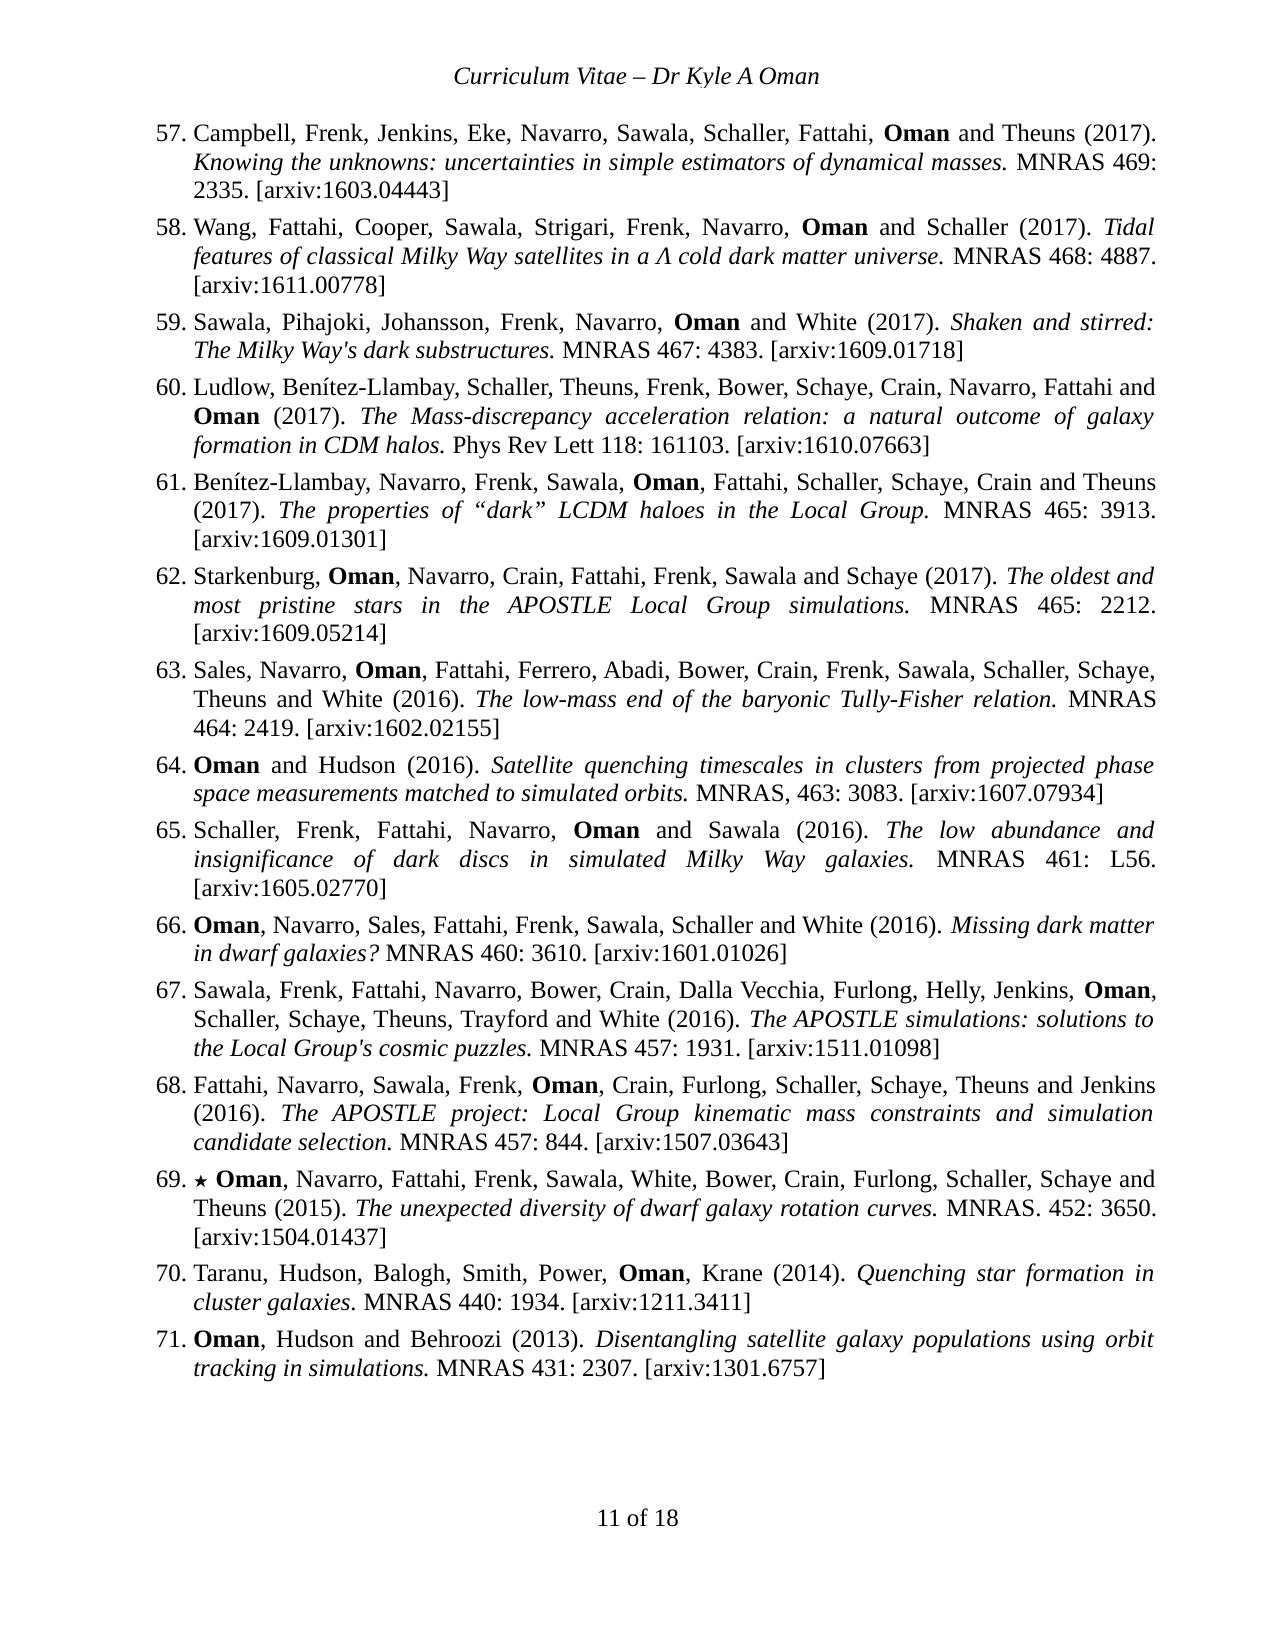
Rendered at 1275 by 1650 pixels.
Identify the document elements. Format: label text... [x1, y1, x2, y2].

list Ludlow, Benítez-Llambay, Schaller, Theuns, Frenk, Bower, Schaye, Crain, Navarro, Fattahi and Oman (2017). The Mass-discrepancy acceleration relation: a natural outcome of galaxy formation in CDM halos. Phys Rev Lett 118: 161103. [arxiv:1610.07663] [156, 372, 1157, 458]
list Fattahi, Navarro, Sawala, Frenk, Oman, Crain, Furlong, Schaller, Schaye, Theuns and Jenkins (2016). The APOSTLE project: Local Group kinematic mass constraints and simulation candidate selection. MNRAS 457: 844. [arxiv:1507.03643] [156, 1070, 1157, 1156]
list Taranu, Hudson, Balogh, Smith, Power, Oman, Krane (2014). Quenching star formation in cluster galaxies. MNRAS 440: 1934. [arxiv:1211.3411] [156, 1258, 1157, 1316]
list ★ Oman, Navarro, Fattahi, Frenk, Sawala, White, Bower, Crain, Furlong, Schaller, Schaye and Theuns (2015). The unexpected diversity of dwarf galaxy rotation curves. MNRAS. 452: 3650. [arxiv:1504.01437] [156, 1164, 1157, 1250]
list Campbell, Frenk, Jenkins, Eke, Navarro, Sawala, Schaller, Fattahi, Oman and Theuns (2017). Knowing the unknowns: uncertainties in simple estimators of dynamical masses. MNRAS 469: 2335. [arxiv:1603.04443] [156, 118, 1157, 204]
list Schaller, Frenk, Fattahi, Navarro, Oman and Sawala (2016). The low abundance and insignificance of dark discs in simulated Milky Way galaxies. MNRAS 461: L56. [arxiv:1605.02770] [156, 815, 1157, 902]
list Oman and Hudson (2016). Satellite quenching timescales in clusters from projected phase space measurements matched to simulated orbits. MNRAS, 463: 3083. [arxiv:1607.07934] [156, 750, 1157, 807]
list Oman, Navarro, Sales, Fattahi, Frenk, Sawala, Schaller and White (2016). Missing dark matter in dwarf galaxies? MNRAS 460: 3610. [arxiv:1601.01026] [156, 910, 1157, 967]
list Sawala, Frenk, Fattahi, Navarro, Bower, Crain, Dalla Vecchia, Furlong, Helly, Jenkins, Oman, Schaller, Schaye, Theuns, Trayford and White (2016). The APOSTLE simulations: solutions to the Local Group's cosmic puzzles. MNRAS 457: 1931. [arxiv:1511.01098] [156, 975, 1157, 1062]
list Sawala, Pihajoki, Johansson, Frenk, Navarro, Oman and White (2017). Shaken and stirred: The Milky Way's dark substructures. MNRAS 467: 4383. [arxiv:1609.01718] [156, 307, 1157, 364]
list Benítez-Llambay, Navarro, Frenk, Sawala, Oman, Fattahi, Schaller, Schaye, Crain and Theuns (2017). The properties of “dark” LCDM haloes in the Local Group. MNRAS 465: 3913. [arxiv:1609.01301] [156, 467, 1157, 553]
list Oman, Hudson and Behroozi (2013). Disentangling satellite galaxy populations using orbit tracking in simulations. MNRAS 431: 2307. [arxiv:1301.6757] [156, 1324, 1157, 1382]
list Wang, Fattahi, Cooper, Sawala, Strigari, Frenk, Navarro, Oman and Schaller (2017). Tidal features of classical Milky Way satellites in a Λ cold dark matter universe. MNRAS 468: 4887. [arxiv:1611.00778] [156, 212, 1157, 298]
list Sales, Navarro, Oman, Fattahi, Ferrero, Abadi, Bower, Crain, Frenk, Sawala, Schaller, Schaye, Theuns and White (2016). The low-mass end of the baryonic Tully-Fisher relation. MNRAS 464: 2419. [arxiv:1602.02155] [156, 655, 1157, 742]
list Starkenburg, Oman, Navarro, Crain, Fattahi, Frenk, Sawala and Schaye (2017). The oldest and most pristine stars in the APOSTLE Local Group simulations. MNRAS 465: 2212. [arxiv:1609.05214] [156, 561, 1157, 647]
